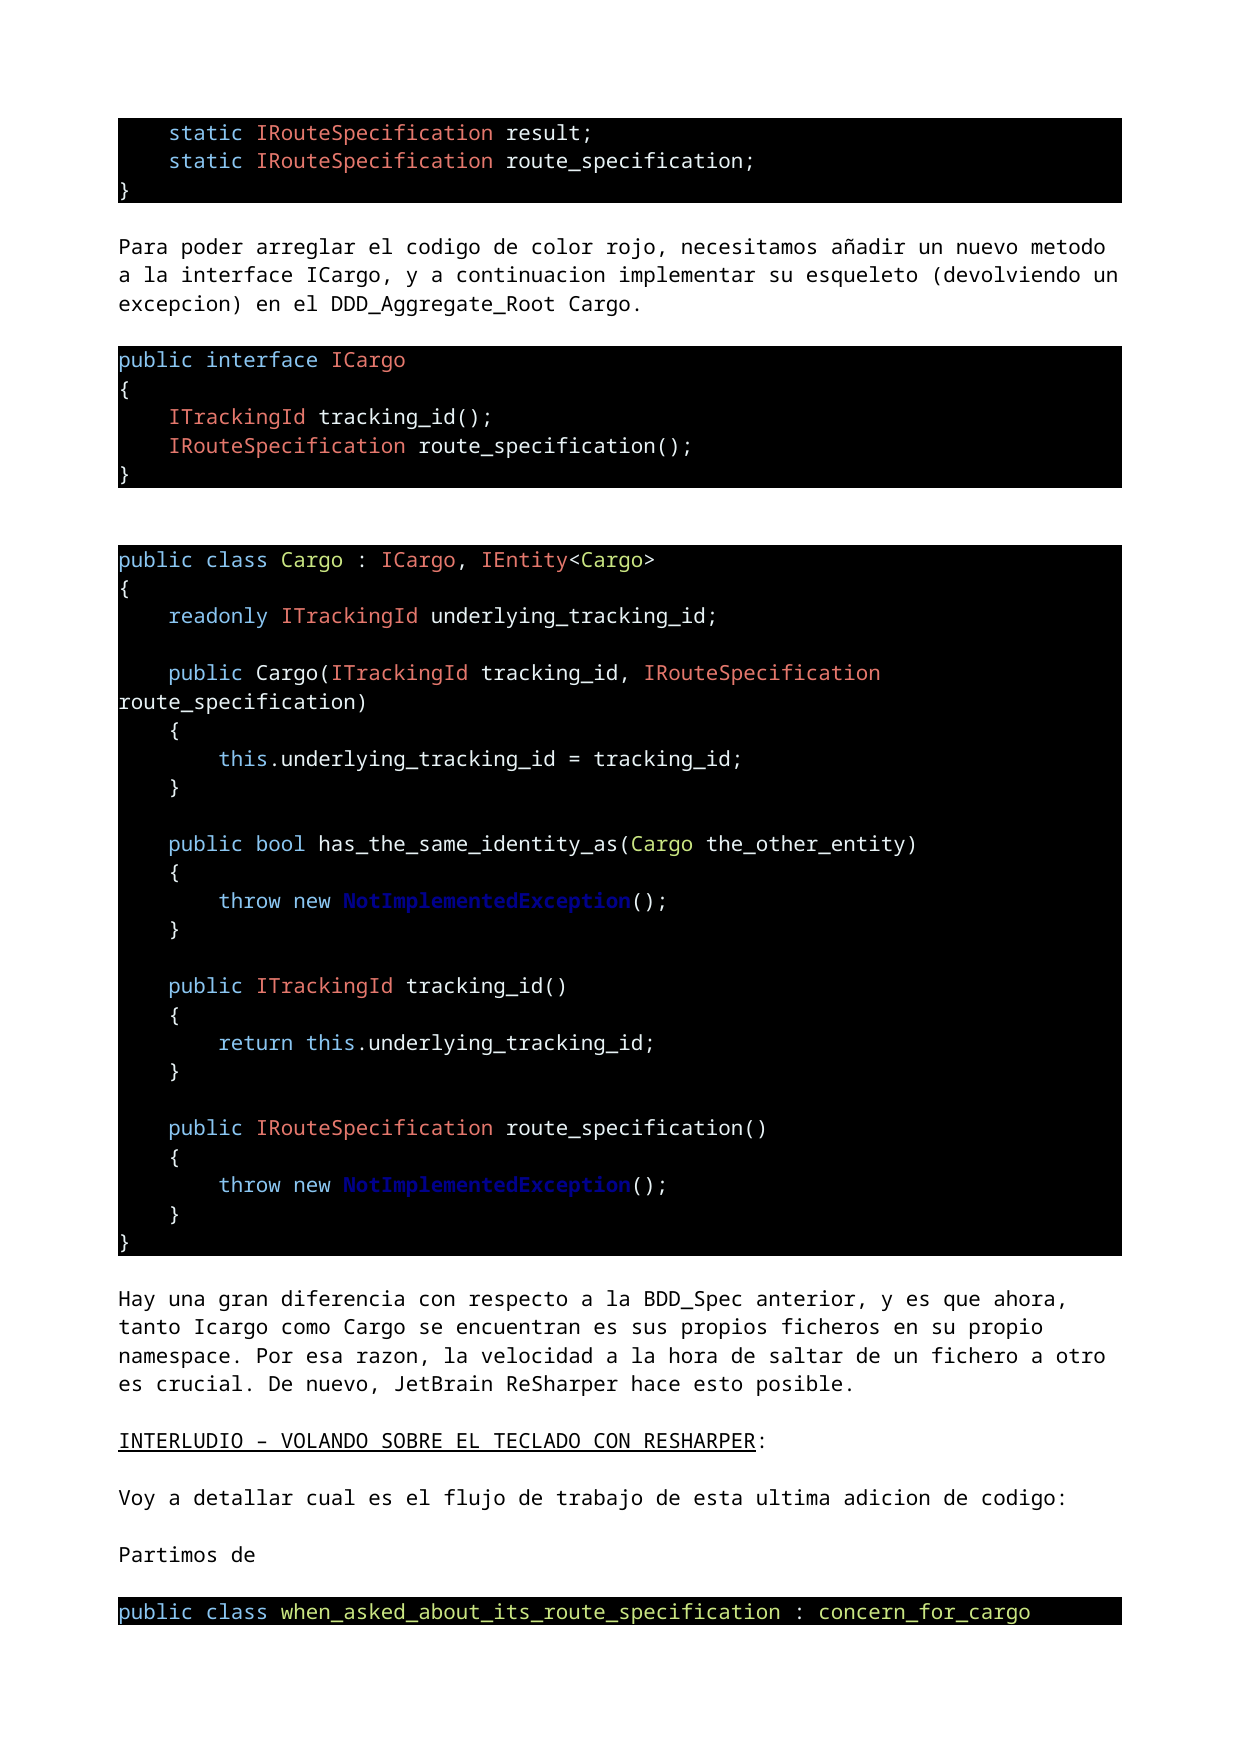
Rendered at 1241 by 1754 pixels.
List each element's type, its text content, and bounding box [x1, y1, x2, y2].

text } [118, 1057, 1122, 1085]
text Voy a detallar cual es el flujo de trabajo de esta ultima adicion de codigo: [118, 1483, 1122, 1512]
text ITrackingId tracking_id(); [118, 402, 1122, 431]
text public interface ICargo [118, 346, 1122, 374]
text static IRouteSpecification result; [118, 118, 1122, 147]
text { [118, 1000, 1122, 1028]
text { [118, 374, 1122, 402]
text { [118, 1142, 1122, 1170]
text return this.underlying_tracking_id; [118, 1028, 1122, 1057]
text Para poder arreglar el codigo de color rojo, necesitamos añadir un nuevo metodo a la interface ICargo, y a continuacion implementar su esqueleto (devolviendo un excepcion) en el DDD_Aggregate_Root Cargo. [118, 232, 1122, 317]
text } [118, 175, 1122, 203]
text public class when_asked_about_its_route_specification : concern_for_cargo [118, 1597, 1122, 1625]
text IRouteSpecification route_specification(); [118, 431, 1122, 459]
text this.underlying_tracking_id = tracking_id; [118, 744, 1122, 772]
text Hay una gran diferencia con respecto a la BDD_Spec anterior, y es que ahora, tanto Icargo como Cargo se encuentran es sus propios ficheros en su propio namespace. Por esa razon, la velocidad a la hora de saltar de un fichero a otro es crucial. De nuevo, JetBrain ReSharper hace esto posible. [118, 1284, 1122, 1398]
text static IRouteSpecification route_specification; [118, 147, 1122, 175]
text } [118, 914, 1122, 943]
text } [118, 1199, 1122, 1227]
text Partimos de [118, 1540, 1122, 1568]
text { [118, 857, 1122, 886]
text throw new NotImplementedException(); [118, 1170, 1122, 1199]
text } [118, 772, 1122, 801]
text public ITrackingId tracking_id() [118, 971, 1122, 1000]
text } [118, 1227, 1122, 1256]
text readonly ITrackingId underlying_tracking_id; [118, 602, 1122, 630]
text { [118, 573, 1122, 602]
text public class Cargo : ICargo, IEntity<Cargo> [118, 545, 1122, 573]
text public bool has_the_same_identity_as(Cargo the_other_entity) [118, 829, 1122, 857]
text } [118, 459, 1122, 488]
text { [118, 715, 1122, 744]
text public IRouteSpecification route_specification() [118, 1113, 1122, 1142]
text public Cargo(ITrackingId tracking_id, IRouteSpecification route_specification) [118, 658, 1122, 715]
text throw new NotImplementedException(); [118, 886, 1122, 914]
text INTERLUDIO – VOLANDO SOBRE EL TECLADO CON RESHARPER: [118, 1426, 1122, 1455]
